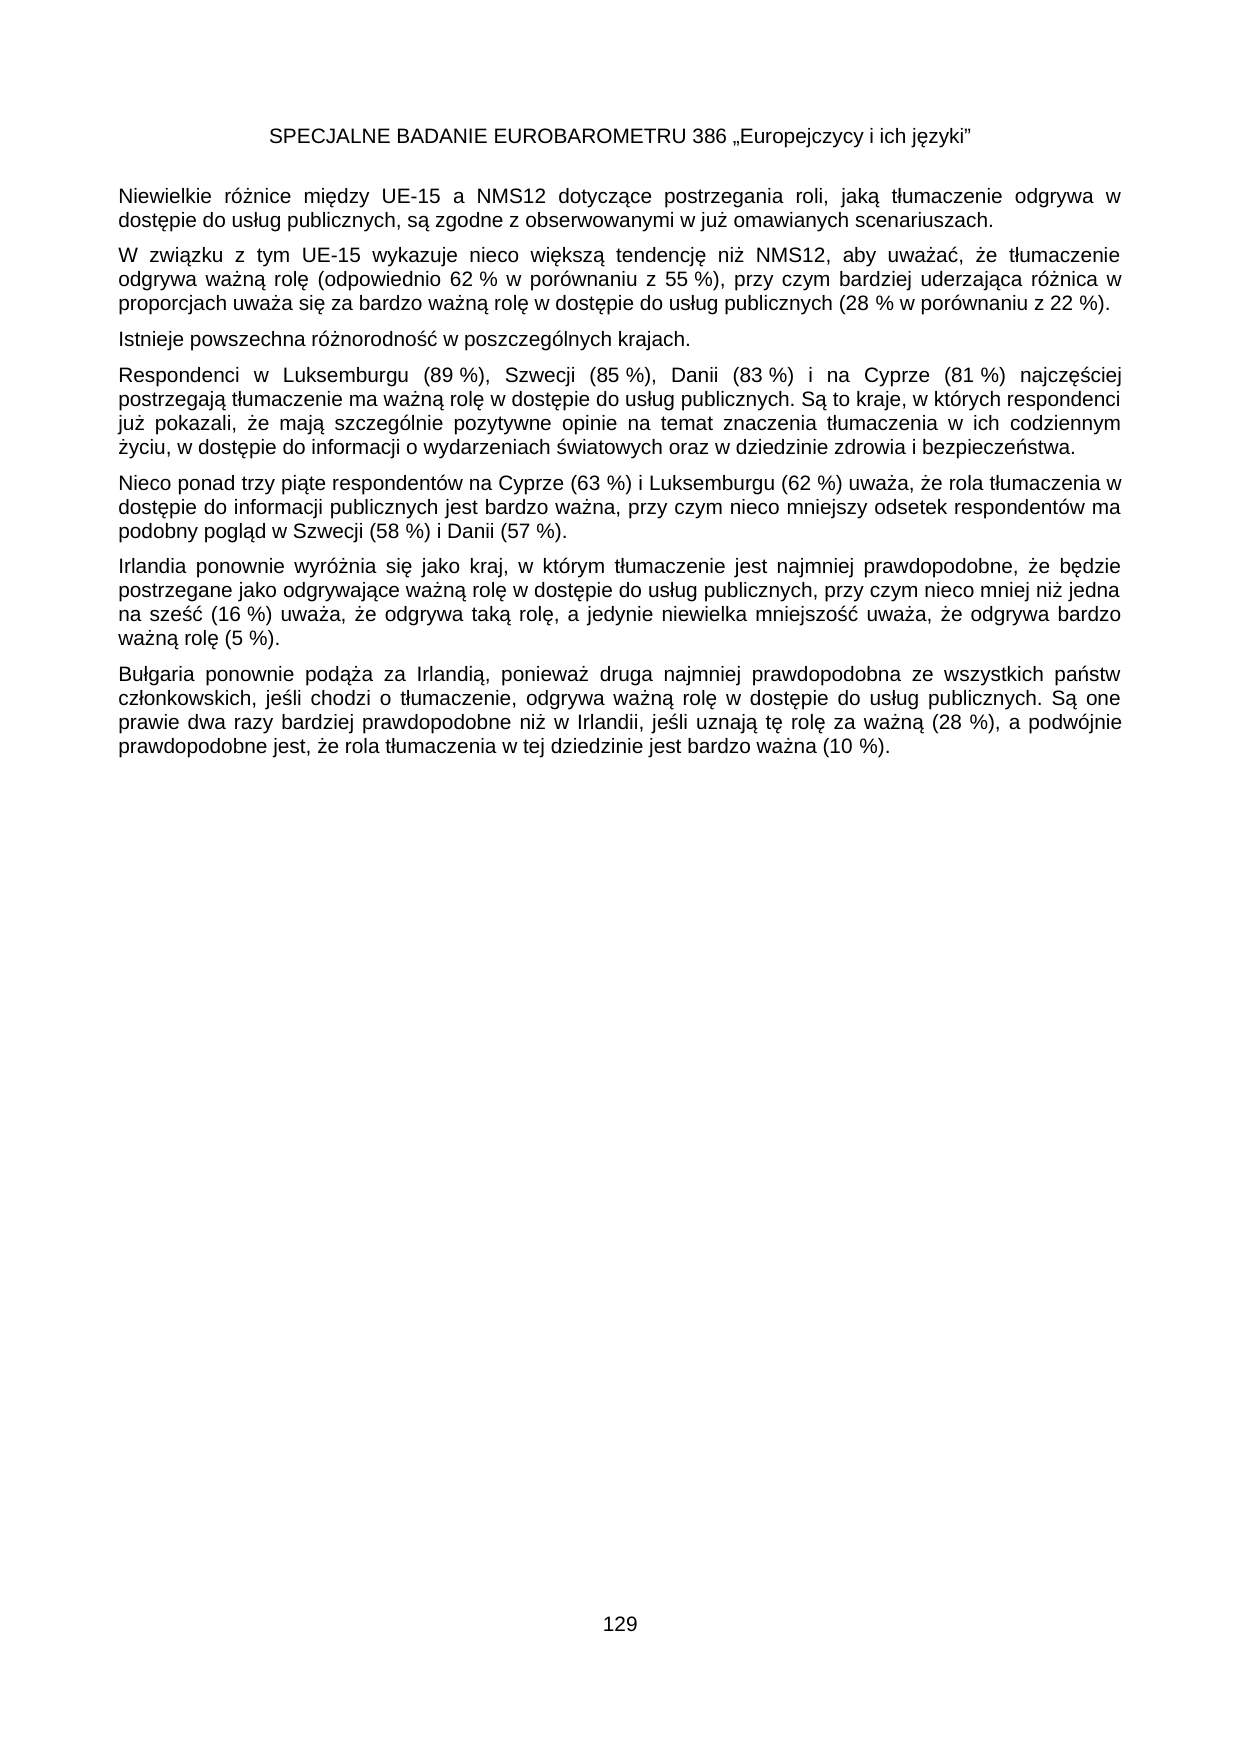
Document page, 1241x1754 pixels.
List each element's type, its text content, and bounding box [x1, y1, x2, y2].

text Respondenci w Luksemburgu (89 %), Szwecji (85 %), Danii (83 %) i na Cyprze (81 %) najczęściej postrzegają tłumaczenie ma ważną rolę w dostępie do usług publicznych. Są to kraje, w których respondenci już pokazali, że mają szczególnie pozytywne opinie na temat znaczenia tłumaczenia w ich codziennym życiu, w dostępie do informacji o wydarzeniach światowych oraz w dziedzinie zdrowia i bezpieczeństwa. [118, 363, 1122, 459]
text Istnieje powszechna różnorodność w poszczególnych krajach. [118, 327, 1122, 351]
text Bułgaria ponownie podąża za Irlandią, ponieważ druga najmniej prawdopodobna ze wszystkich państw członkowskich, jeśli chodzi o tłumaczenie, odgrywa ważną rolę w dostępie do usług publicznych. Są one prawie dwa razy bardziej prawdopodobne niż w Irlandii, jeśli uznają tę rolę za ważną (28 %), a podwójnie prawdopodobne jest, że rola tłumaczenia w tej dziedzinie jest bardzo ważna (10 %). [118, 662, 1122, 758]
text Niewielkie różnice między UE-15 a NMS12 dotyczące postrzegania roli, jaką tłumaczenie odgrywa w dostępie do usług publicznych, są zgodne z obserwowanymi w już omawianych scenariuszach. [118, 183, 1122, 231]
text Irlandia ponownie wyróżnia się jako kraj, w którym tłumaczenie jest najmniej prawdopodobne, że będzie postrzegane jako odgrywające ważną rolę w dostępie do usług publicznych, przy czym nieco mniej niż jedna na sześć (16 %) uważa, że odgrywa taką rolę, a jedynie niewielka mniejszość uważa, że odgrywa bardzo ważną rolę (5 %). [118, 554, 1122, 650]
text Nieco ponad trzy piąte respondentów na Cyprze (63 %) i Luksemburgu (62 %) uważa, że rola tłumaczenia w dostępie do informacji publicznych jest bardzo ważna, przy czym nieco mniejszy odsetek respondentów ma podobny pogląd w Szwecji (58 %) i Danii (57 %). [118, 471, 1122, 542]
text W związku z tym UE-15 wykazuje nieco większą tendencję niż NMS12, aby uważać, że tłumaczenie odgrywa ważną rolę (odpowiednio 62 % w porównaniu z 55 %), przy czym bardziej uderzająca różnica w proporcjach uważa się za bardzo ważną rolę w dostępie do usług publicznych (28 % w porównaniu z 22 %). [118, 243, 1122, 315]
